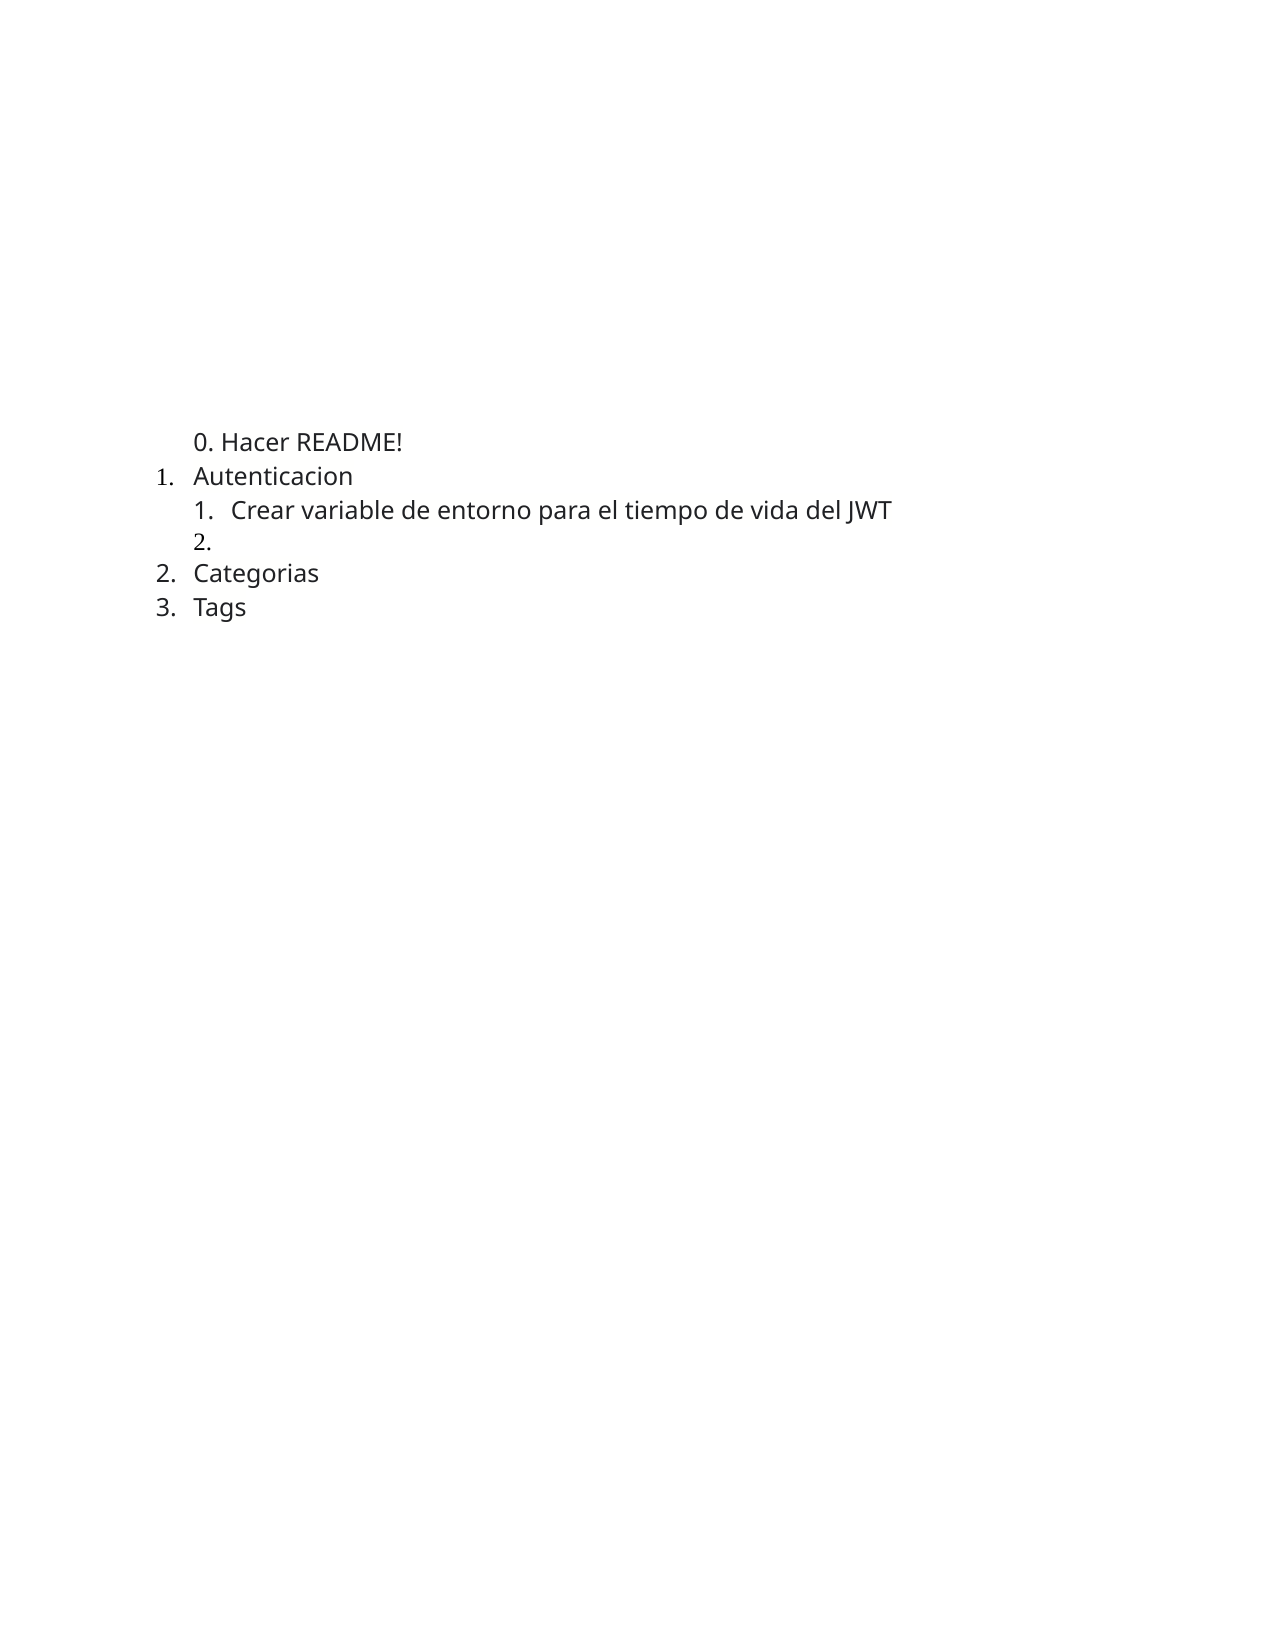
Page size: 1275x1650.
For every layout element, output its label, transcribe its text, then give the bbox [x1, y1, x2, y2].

list Autenticacion [156, 459, 1157, 493]
list Categorias [156, 556, 1157, 590]
list Crear variable de entorno para el tiempo de vida del JWT [193, 493, 1157, 527]
list 0. Hacer README! [156, 425, 1157, 459]
list Tags [156, 590, 1157, 624]
